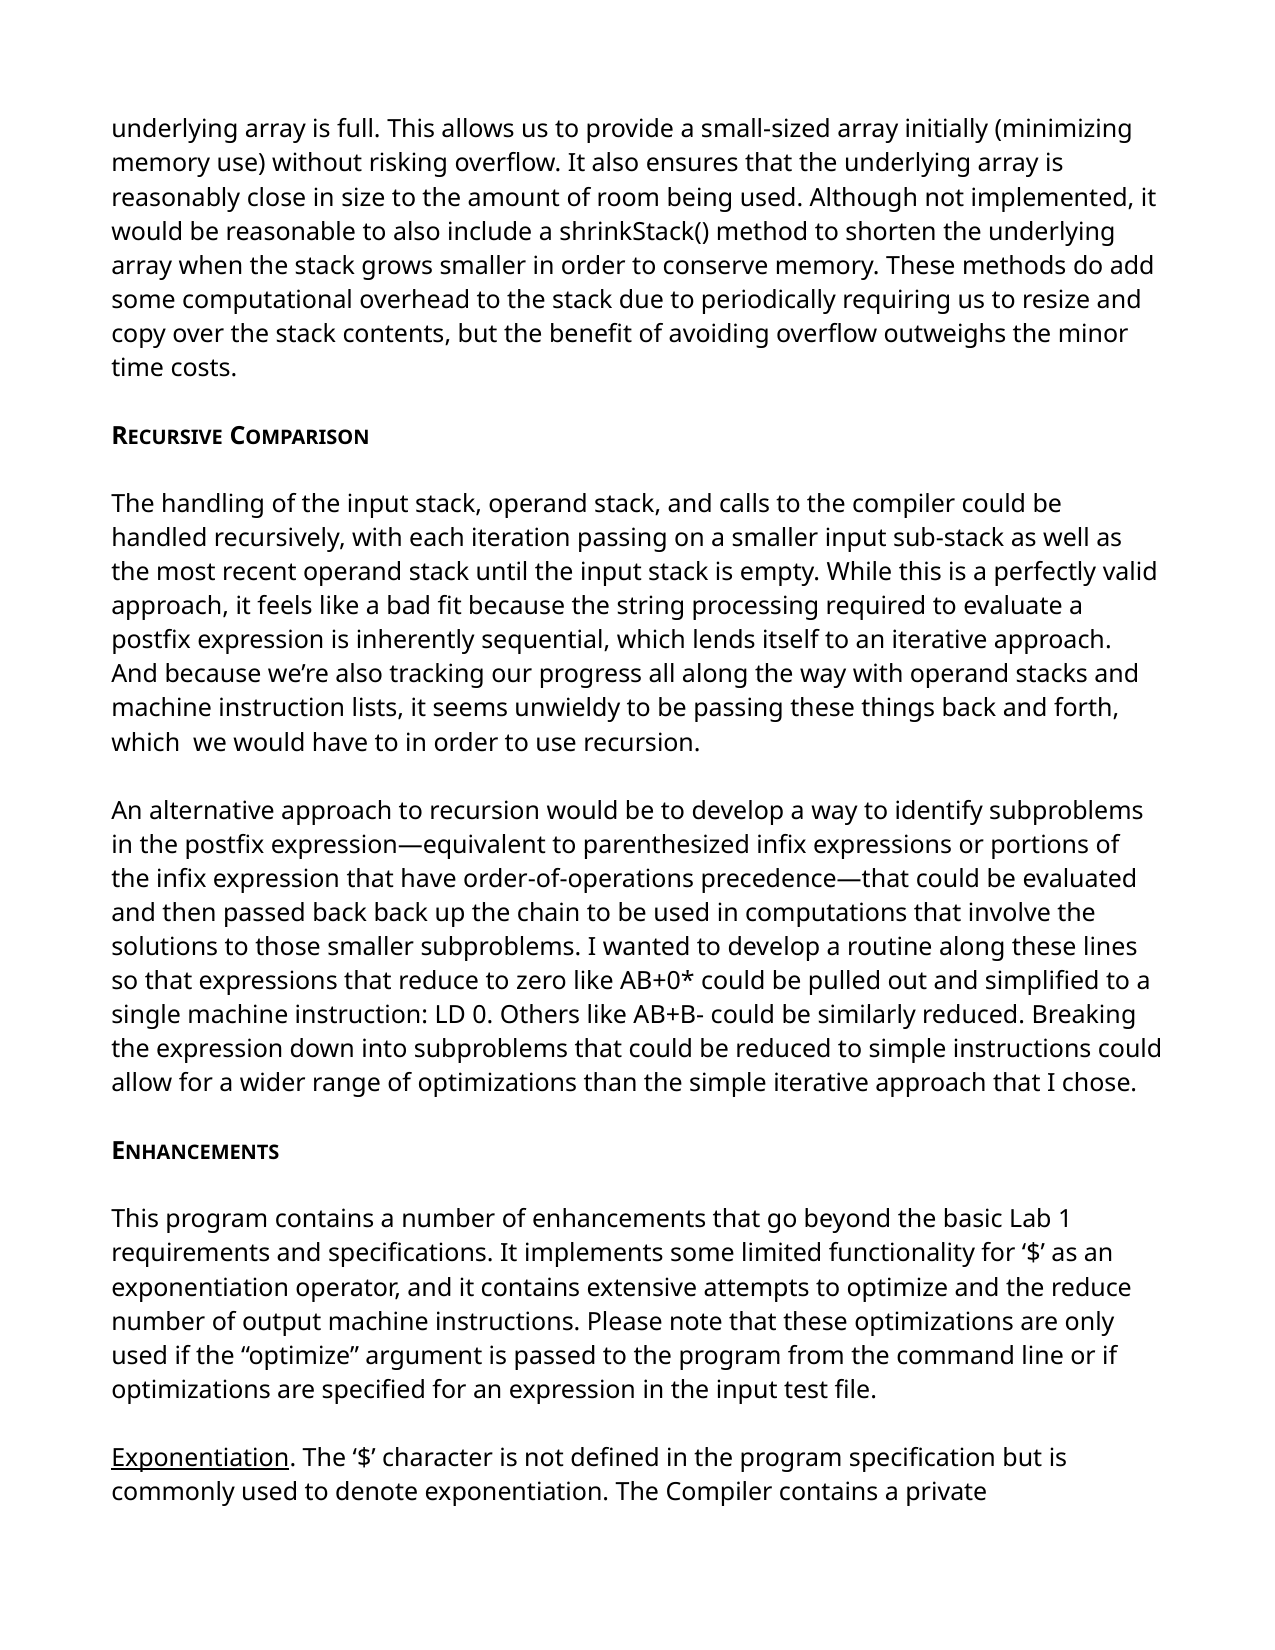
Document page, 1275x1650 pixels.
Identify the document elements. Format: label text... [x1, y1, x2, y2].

text The handling of the input stack, operand stack, and calls to the compiler could be handled recursively, with each iteration passing on a smaller input sub-stack as well as the most recent operand stack until the input stack is empty. While this is a perfectly valid approach, it feels like a bad fit because the string processing required to evaluate a postfix expression is inherently sequential, which lends itself to an iterative approach. And because we’re also tracking our progress all along the way with operand stacks and machine instruction lists, it seems unwieldy to be passing these things back and forth, which we would have to in order to use recursion. [111, 486, 1164, 758]
text Enhancements [111, 1133, 1164, 1167]
text underlying array is full. This allows us to provide a small-sized array initially (minimizing memory use) without risking overflow. It also ensures that the underlying array is reasonably close in size to the amount of room being used. Although not implemented, it would be reasonable to also include a shrinkStack() method to shorten the underlying array when the stack grows smaller in order to conserve memory. These methods do add some computational overhead to the stack due to periodically requiring us to resize and copy over the stack contents, but the benefit of avoiding overflow outweighs the minor time costs. [111, 111, 1164, 383]
text Exponentiation. The ‘$’ character is not defined in the program specification but is commonly used to denote exponentiation. The Compiler contains a private [111, 1439, 1164, 1508]
text An alternative approach to recursion would be to develop a way to identify subproblems in the postfix expression—equivalent to parenthesized infix expressions or portions of the infix expression that have order-of-operations precedence—that could be evaluated and then passed back back up the chain to be used in computations that involve the solutions to those smaller subproblems. I wanted to develop a routine along these lines so that expressions that reduce to zero like AB+0* could be pulled out and simplified to a single machine instruction: LD 0. Others like AB+B- could be similarly reduced. Breaking the expression down into subproblems that could be reduced to simple instructions could allow for a wider range of optimizations than the simple iterative approach that I chose. [111, 792, 1164, 1099]
text Recursive Comparison [111, 418, 1164, 452]
text This program contains a number of enhancements that go beyond the basic Lab 1 requirements and specifications. It implements some limited functionality for ‘$’ as an exponentiation operator, and it contains extensive attempts to optimize and the reduce number of output machine instructions. Please note that these optimizations are only used if the “optimize” argument is passed to the program from the command line or if optimizations are specified for an expression in the input test file. [111, 1201, 1164, 1405]
